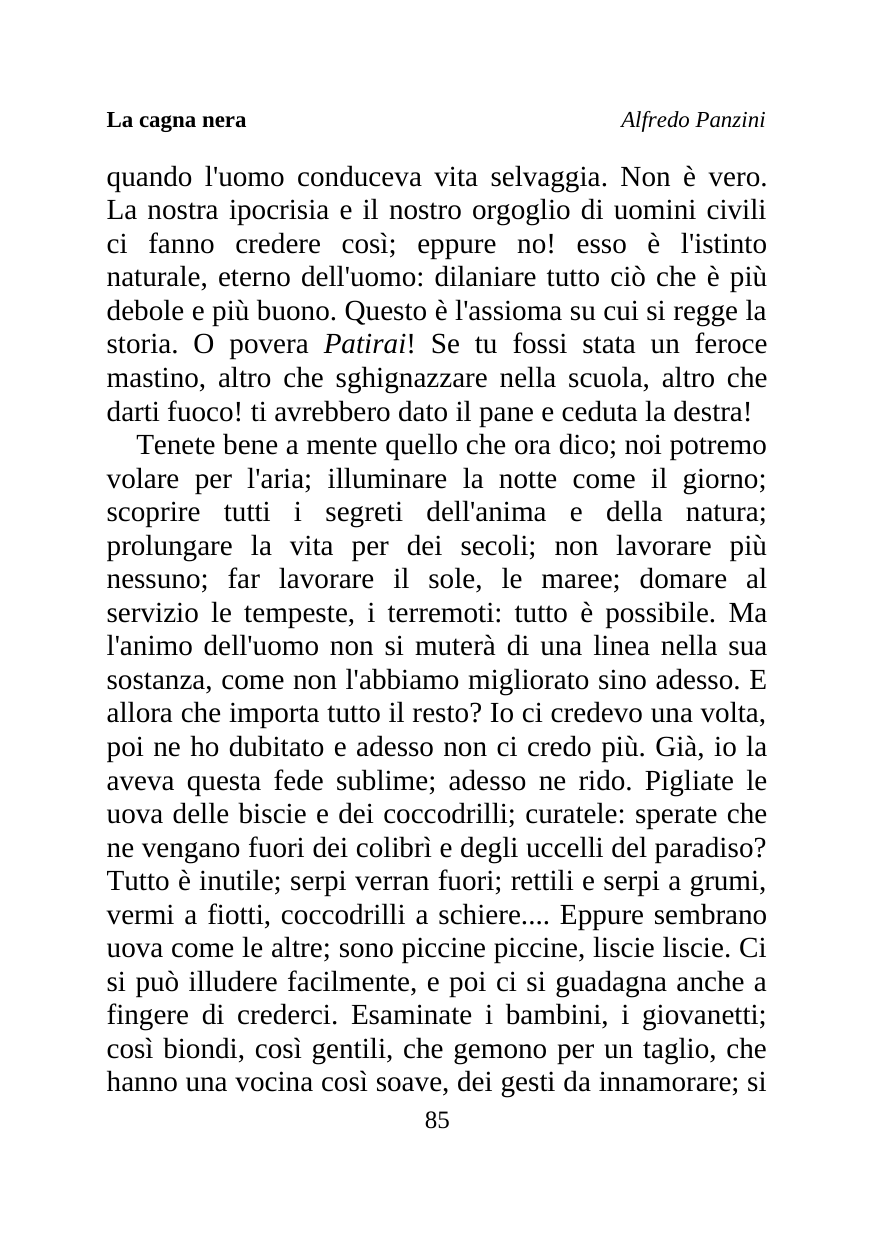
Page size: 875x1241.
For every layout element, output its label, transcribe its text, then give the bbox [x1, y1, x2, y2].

text Tenete bene a mente quello che ora dico; noi potremo volare per l'aria; illuminare la notte come il giorno; scoprire tutti i segreti dell'anima e della natura; prolungare la vita per dei secoli; non lavorare più nessuno; far lavorare il sole, le maree; domare al servizio le tempeste, i terremoti: tutto è possibile. Ma l'animo dell'uomo non si muterà di una linea nella sua sostanza, come non l'abbiamo migliorato sino adesso. E allora che importa tutto il resto? Io ci credevo una volta, poi ne ho dubitato e adesso non ci credo più. Già, io la aveva questa fede sublime; adesso ne rido. Pigliate le uova delle biscie e dei coccodrilli; curatele: sperate che ne vengano fuori dei colibrì e degli uccelli del paradiso? Tutto è inutile; serpi verran fuori; rettili e serpi a grumi, vermi a fiotti, coccodrilli a schiere.... Eppure sembrano uova come le altre; sono piccine piccine, liscie liscie. Ci si può illudere facilmente, e poi ci si guadagna anche a fingere di crederci. Esaminate i bambini, i giovanetti; così biondi, così gentili, che gemono per un taglio, che hanno una vocina così soave, dei gesti da innamorare; si [106, 427, 768, 1098]
text quando l'uomo conduceva vita selvaggia. Non è vero. La nostra ipocrisia e il nostro orgoglio di uomini civili ci fanno credere così; eppure no! esso è l'istinto naturale, eterno dell'uomo: dilaniare tutto ciò che è più debole e più buono. Questo è l'assioma su cui si regge la storia. O povera Patirai! Se tu fossi stata un feroce mastino, altro che sghignazzare nella scuola, altro che darti fuoco! ti avrebbero dato il pane e ceduta la destra! [106, 159, 768, 427]
